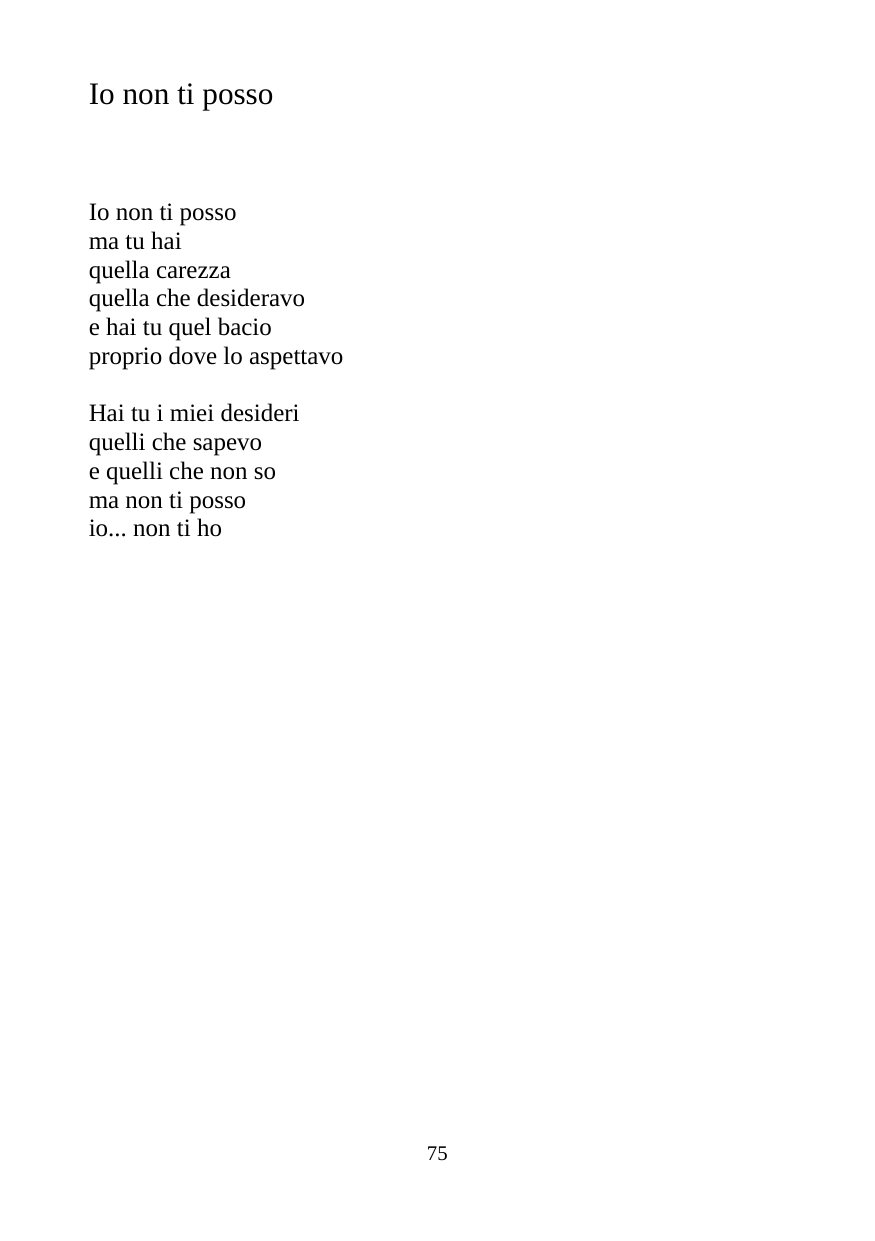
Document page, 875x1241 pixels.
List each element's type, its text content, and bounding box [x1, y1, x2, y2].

text quella che desideravo [88, 283, 786, 312]
text proprio dove lo aspettavo [88, 341, 786, 370]
text Io non ti posso [88, 75, 786, 111]
text ma tu hai [88, 226, 786, 255]
text e hai tu quel bacio [88, 312, 786, 341]
text quella carezza [88, 255, 786, 283]
text quelli che sapevo [88, 427, 786, 456]
text ma non ti posso [88, 485, 786, 513]
text e quelli che non so [88, 456, 786, 485]
text Hai tu i miei desideri [88, 398, 786, 427]
text Io non ti posso [88, 197, 786, 226]
text io... non ti ho [88, 513, 786, 542]
